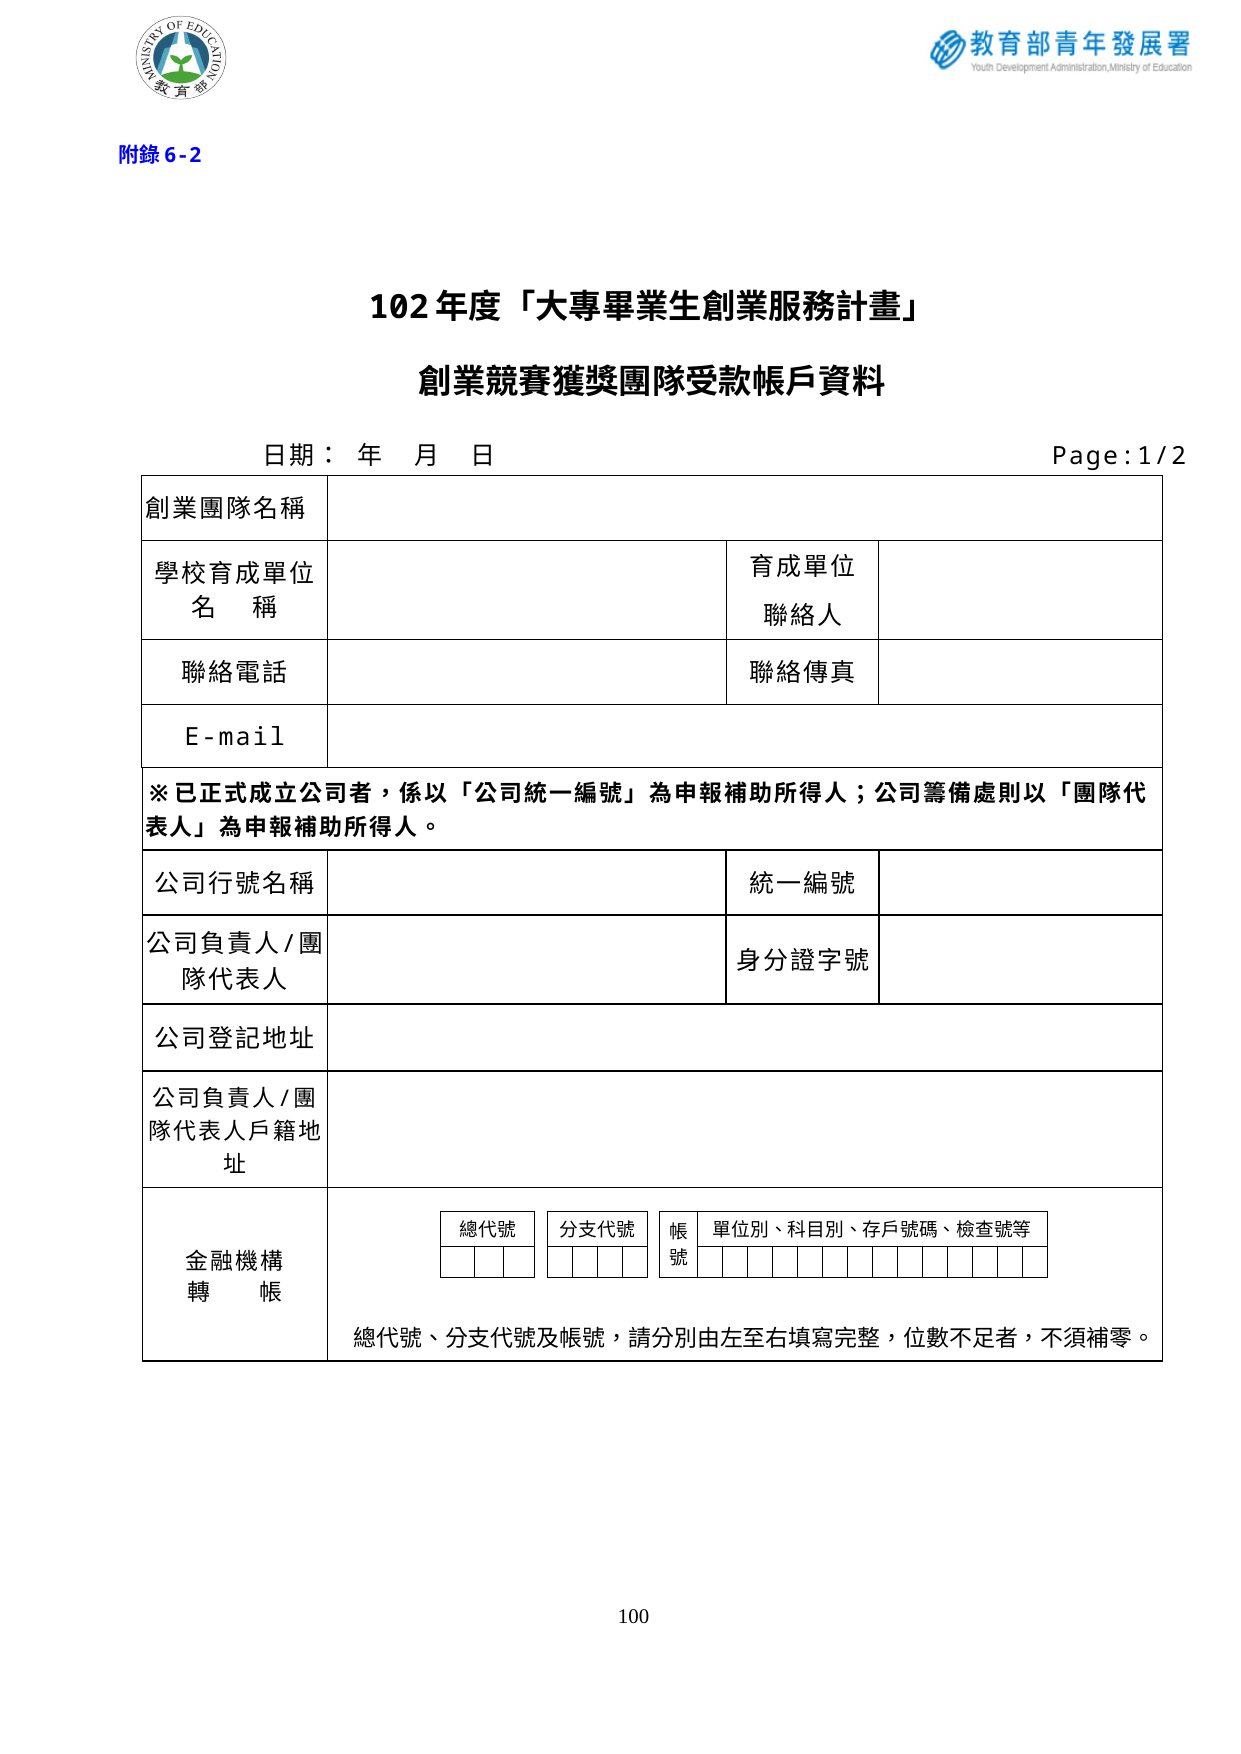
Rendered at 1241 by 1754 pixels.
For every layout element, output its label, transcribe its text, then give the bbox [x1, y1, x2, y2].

table_cell 聯絡傳真 [727, 640, 878, 704]
table_cell [773, 1247, 797, 1277]
table_cell 總代號、分支代號及帳號，請分別由左至右填寫完整，位數不足者，不須補零。 [328, 1188, 1162, 1360]
table_cell [441, 1247, 474, 1277]
table_cell [1023, 1247, 1047, 1277]
table_cell [598, 1247, 622, 1277]
table_cell 身分證字號 [727, 916, 878, 1003]
table_cell [535, 1246, 547, 1277]
table_cell [328, 705, 1162, 767]
table_cell ※已正式成立公司者，係以「公司統一編號」為申報補助所得人；公司籌備處則以「團隊代表人」為申報補助所得人。 [143, 768, 1162, 849]
table_cell [648, 1246, 659, 1277]
table_cell [328, 640, 726, 704]
table_cell [848, 1247, 872, 1277]
table_cell [948, 1247, 972, 1277]
table_cell [998, 1247, 1022, 1277]
table_header 帳號 [660, 1212, 697, 1277]
table_cell [823, 1247, 847, 1277]
table_cell 聯絡電話 [142, 640, 327, 704]
table_cell 金融機構 轉 帳 [143, 1188, 327, 1360]
table_cell [873, 1247, 897, 1277]
table_cell [898, 1247, 922, 1277]
table_cell [328, 851, 725, 914]
table_cell [573, 1247, 597, 1277]
table_cell [973, 1247, 997, 1277]
text 102年度「大專畢業生創業服務計畫」 [118, 262, 1186, 325]
table_cell [879, 640, 1162, 704]
table_header [535, 1211, 547, 1246]
table_cell [328, 916, 725, 1003]
table_cell [328, 541, 726, 639]
text 附錄6-2 [118, 112, 1186, 175]
table_cell [475, 1247, 503, 1277]
table_cell 統一編號 [727, 851, 878, 914]
table_header 分支代號 [548, 1212, 647, 1246]
table_cell [880, 851, 1162, 914]
table_header 總代號 [441, 1212, 534, 1246]
table_cell 公司負責人/團隊代表人戶籍地址 [143, 1072, 327, 1187]
table_cell [879, 541, 1162, 639]
table_cell [504, 1247, 534, 1277]
table_cell 公司行號名稱 [143, 851, 327, 914]
text 日期： 年 月 日 Page:1/2 [118, 412, 1186, 475]
table_cell [698, 1247, 722, 1277]
table_cell [723, 1247, 747, 1277]
table_cell [548, 1247, 572, 1277]
text 創業競賽獲獎團隊受款帳戶資料 [118, 337, 1186, 400]
table_header 創業團隊名稱 [142, 476, 327, 540]
table_cell [748, 1247, 772, 1277]
table_cell 育成單位 聯絡人 [727, 541, 878, 639]
table_cell [328, 1005, 1162, 1070]
table_cell [880, 916, 1162, 1003]
table_cell [798, 1247, 822, 1277]
table_cell 學校育成單位名 稱 [142, 541, 327, 639]
table_cell [328, 1072, 1162, 1187]
table_cell 公司登記地址 [143, 1005, 327, 1070]
table_cell 公司負責人/團隊代表人 [143, 916, 327, 1003]
table_header [648, 1211, 659, 1246]
table_cell [923, 1247, 947, 1277]
table_cell [623, 1247, 647, 1277]
table_header [328, 476, 1162, 540]
table_cell E-mail [142, 705, 327, 767]
table_header 單位別、科目別、存戶號碼、檢查號等 [698, 1212, 1047, 1246]
